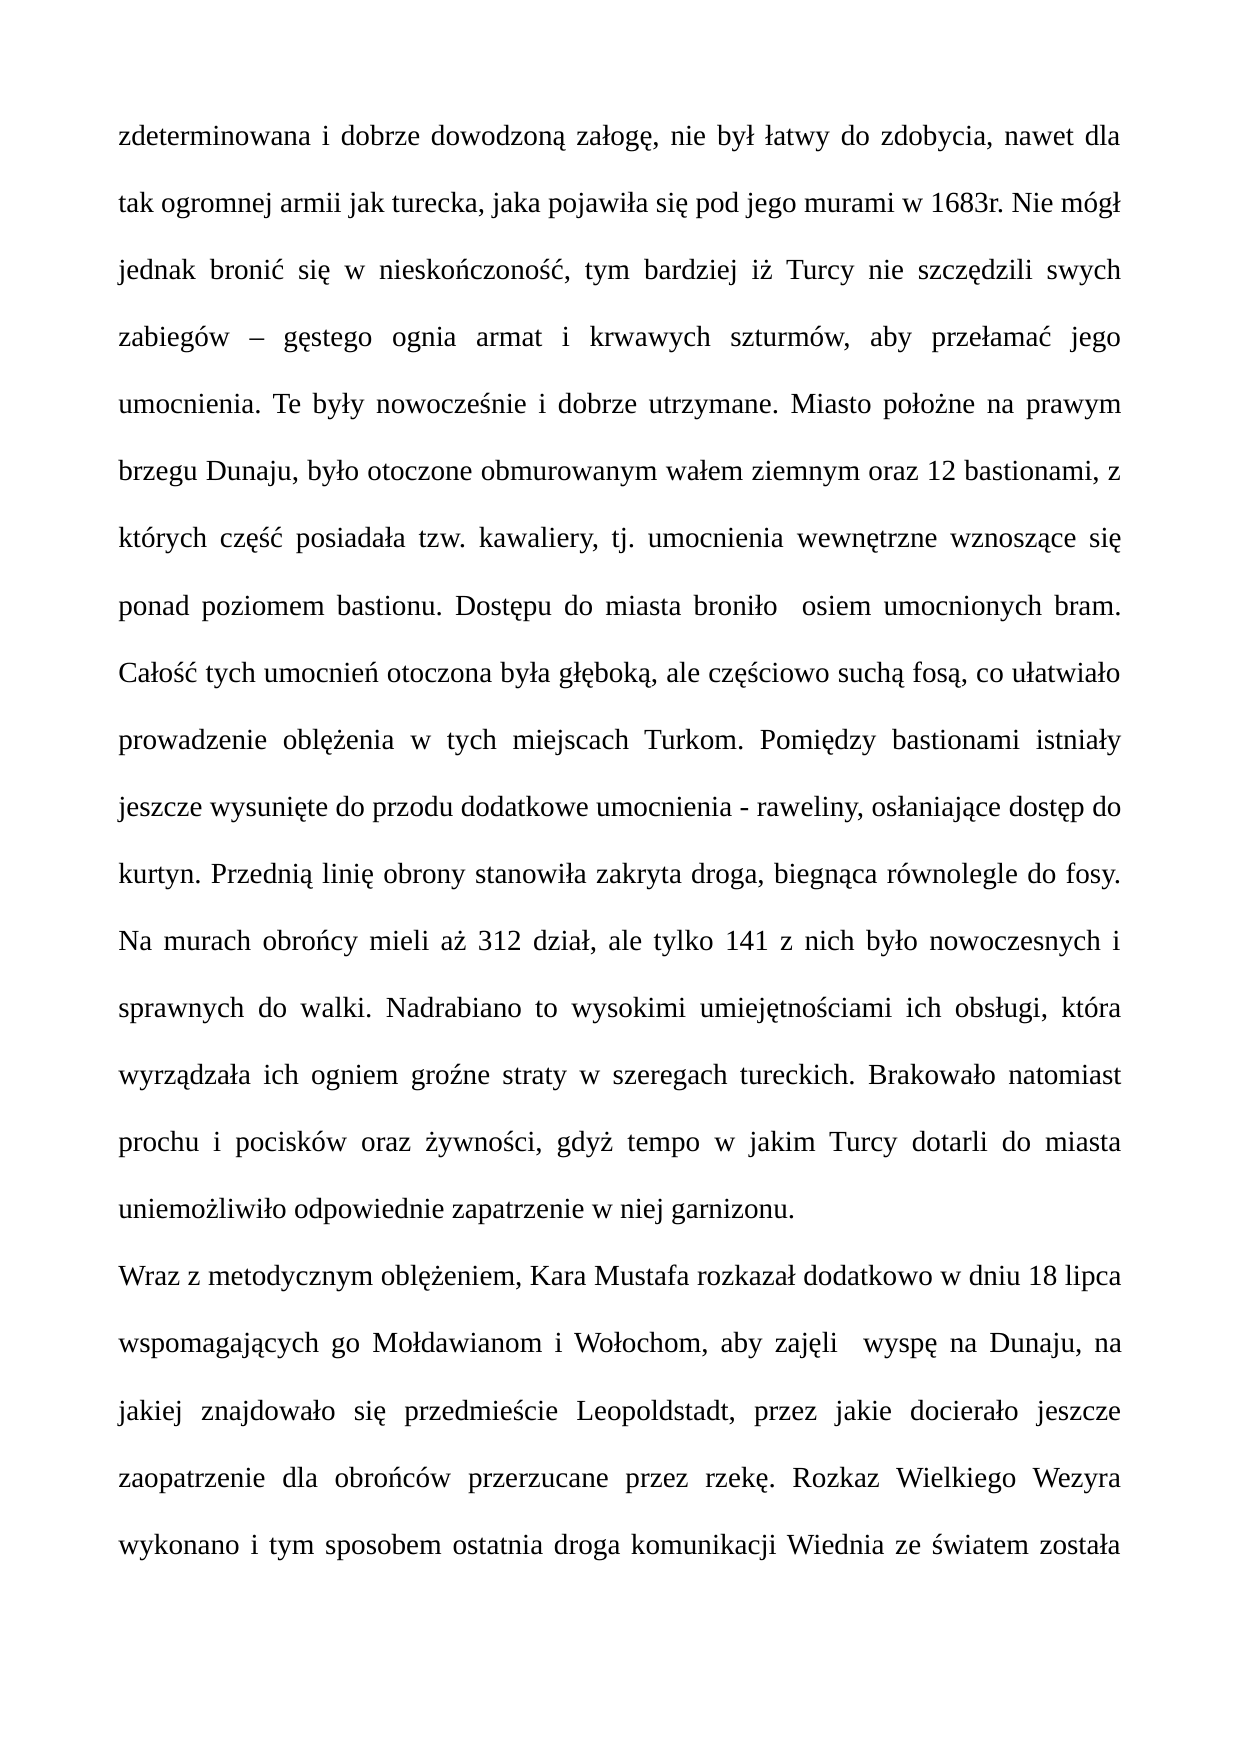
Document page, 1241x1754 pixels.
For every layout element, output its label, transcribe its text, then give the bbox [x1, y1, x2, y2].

text Wraz z metodycznym oblężeniem, Kara Mustafa rozkazał dodatkowo w dniu 18 lipca wspomagających go Mołdawianom i Wołochom, aby zajęli wyspę na Dunaju, na jakiej znajdowało się przedmieście Leopoldstadt, przez jakie docierało jeszcze zaopatrzenie dla obrońców przerzucane przez rzekę. Rozkaz Wielkiego Wezyra wykonano i tym sposobem ostatnia droga komunikacji Wiednia ze światem została [118, 1258, 1122, 1560]
text zdeterminowana i dobrze dowodzoną załogę, nie był łatwy do zdobycia, nawet dla tak ogromnej armii jak turecka, jaka pojawiła się pod jego murami w 1683r. Nie mógł jednak bronić się w nieskończoność, tym bardziej iż Turcy nie szczędzili swych zabiegów – gęstego ognia armat i krwawych szturmów, aby przełamać jego umocnienia. Te były nowocześnie i dobrze utrzymane. Miasto położne na prawym brzegu Dunaju, było otoczone obmurowanym wałem ziemnym oraz 12 bastionami, z których część posiadała tzw. kawaliery, tj. umocnienia wewnętrzne wznoszące się ponad poziomem bastionu. Dostępu do miasta broniło osiem umocnionych bram. Całość tych umocnień otoczona była głęboką, ale częściowo suchą fosą, co ułatwiało prowadzenie oblężenia w tych miejscach Turkom. Pomiędzy bastionami istniały jeszcze wysunięte do przodu dodatkowe umocnienia - raweliny, osłaniające dostęp do kurtyn. Przednią linię obrony stanowiła zakryta droga, biegnąca równolegle do fosy. Na murach obrońcy mieli aż 312 dział, ale tylko 141 z nich było nowoczesnych i sprawnych do walki. Nadrabiano to wysokimi umiejętnościami ich obsługi, która wyrządzała ich ogniem groźne straty w szeregach tureckich. Brakowało natomiast prochu i pocisków oraz żywności, gdyż tempo w jakim Turcy dotarli do miasta uniemożliwiło odpowiednie zapatrzenie w niej garnizonu. [118, 118, 1122, 1225]
